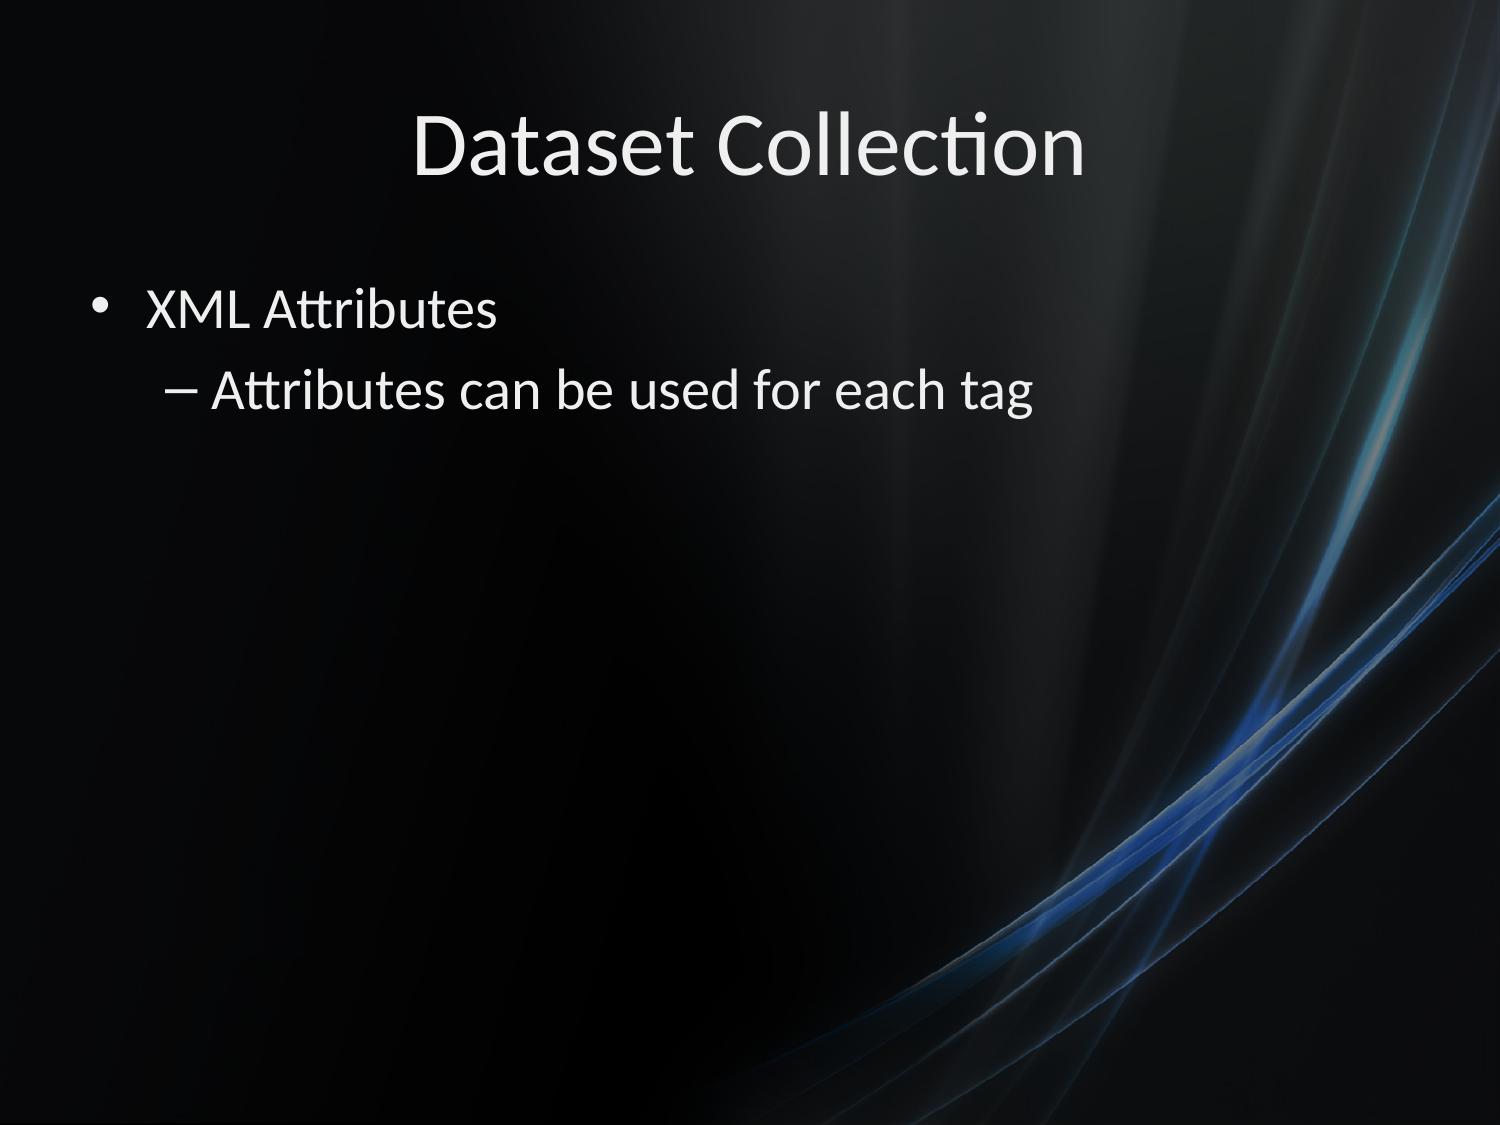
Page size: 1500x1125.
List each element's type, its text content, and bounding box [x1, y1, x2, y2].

title Dataset Collection [75, 45, 1425, 233]
list XML Attributes Attributes can be used for each tag [75, 262, 1425, 1005]
picture [0, 0, 1500, 1125]
